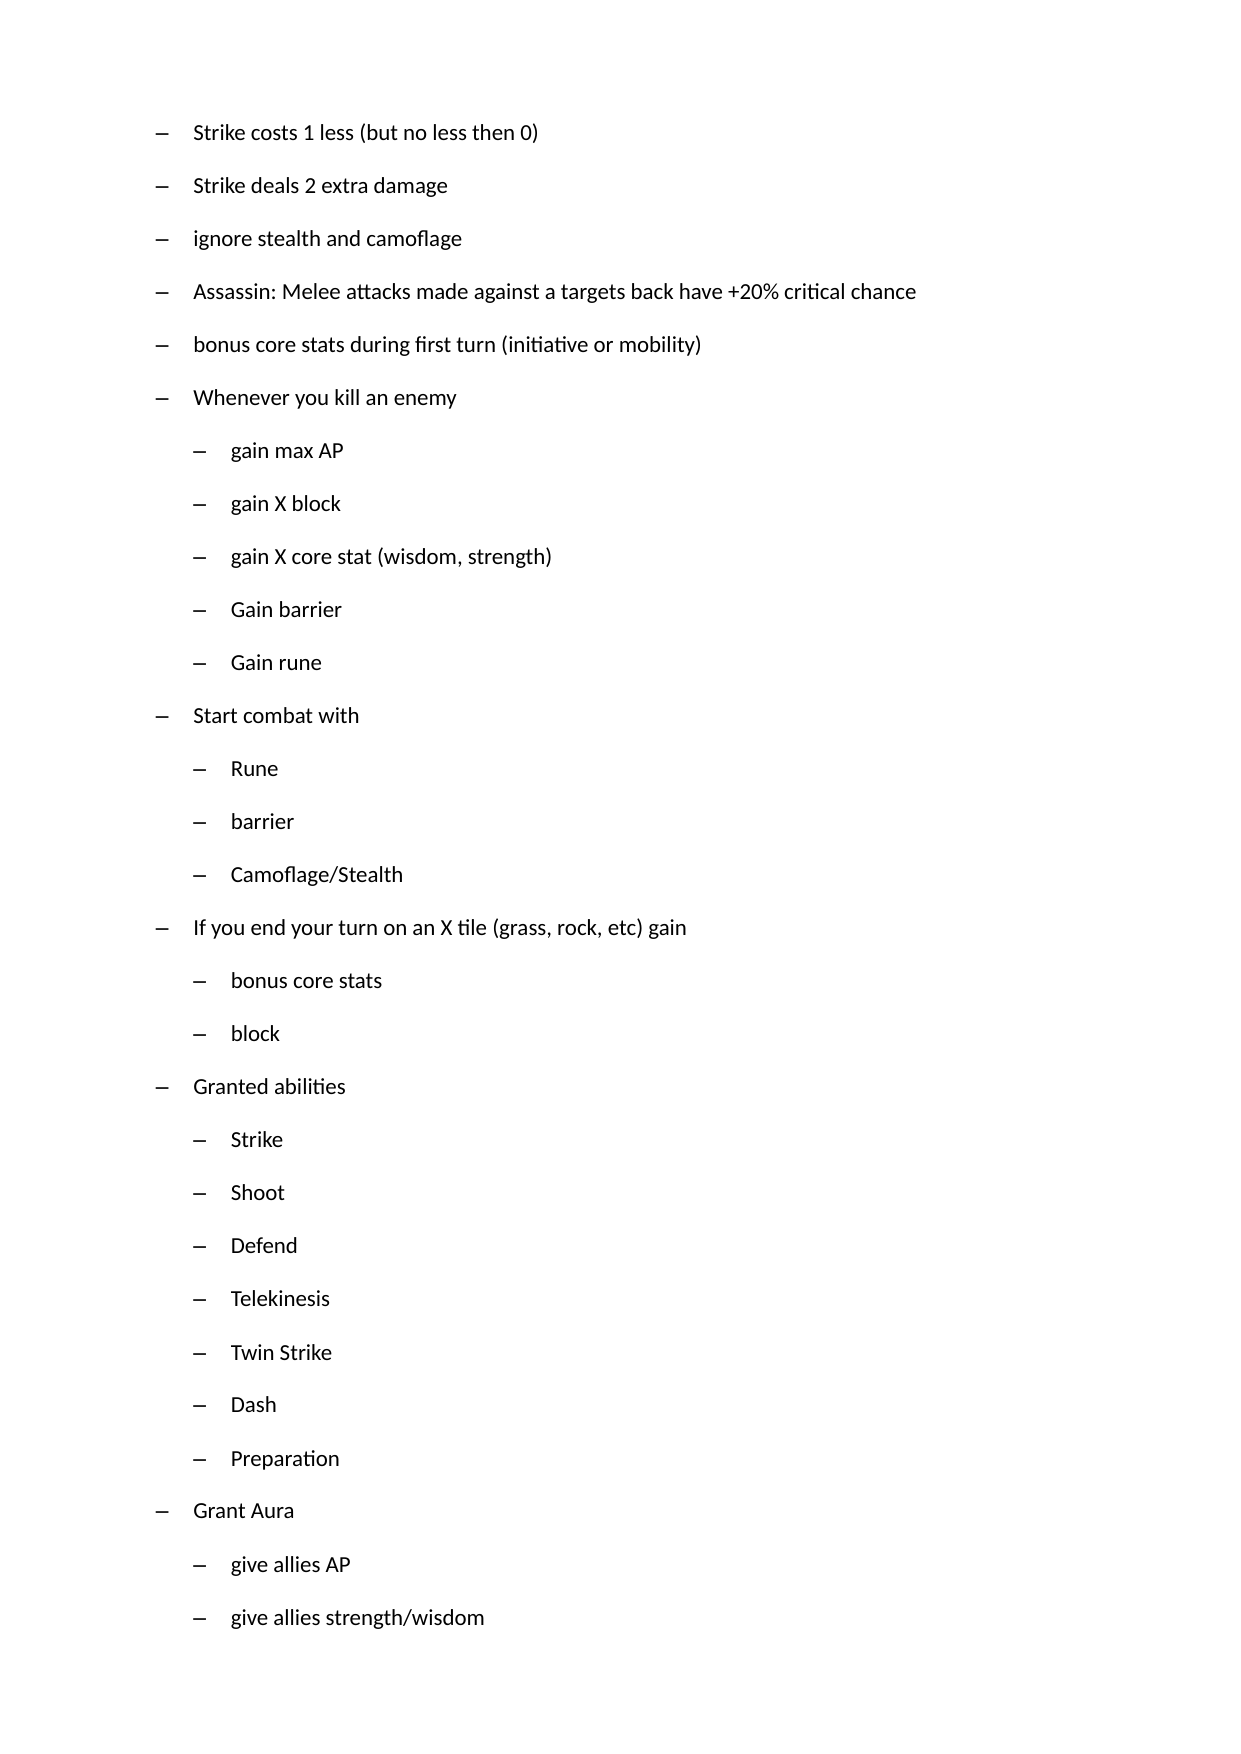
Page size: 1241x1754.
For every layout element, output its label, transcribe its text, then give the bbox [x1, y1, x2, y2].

list Rune [193, 754, 1122, 782]
list Start combat with [156, 701, 1122, 729]
list Shoot [193, 1178, 1122, 1207]
list Strike [193, 1126, 1122, 1153]
list gain X block [193, 489, 1122, 517]
list gain max AP [193, 436, 1122, 464]
list Preparation [193, 1444, 1122, 1472]
list give allies strength/wisdom [193, 1603, 1122, 1631]
list block [193, 1019, 1122, 1047]
list Assassin: Melee attacks made against a targets back have +20% critical chance [156, 277, 1122, 305]
list Gain barrier [193, 595, 1122, 623]
list Whenever you kill an enemy [156, 383, 1122, 411]
list bonus core stats during first turn (initiative or mobility) [156, 330, 1122, 358]
list Camoflage/Stealth [193, 860, 1122, 888]
list Dash [193, 1391, 1122, 1419]
list Gain rune [193, 648, 1122, 676]
list Grant Aura [156, 1497, 1122, 1525]
list Strike costs 1 less (but no less then 0) [156, 118, 1122, 146]
list Defend [193, 1232, 1122, 1259]
list If you end your turn on an X tile (grass, rock, etc) gain [156, 913, 1122, 941]
list bonus core stats [193, 966, 1122, 994]
list Twin Strike [193, 1338, 1122, 1366]
list Strike deals 2 extra damage [156, 171, 1122, 199]
list Granted abilities [156, 1072, 1122, 1101]
list gain X core stat (wisdom, strength) [193, 542, 1122, 570]
list Telekinesis [193, 1284, 1122, 1313]
list barrier [193, 807, 1122, 835]
list give allies AP [193, 1550, 1122, 1578]
list ignore stealth and camoflage [156, 224, 1122, 252]
